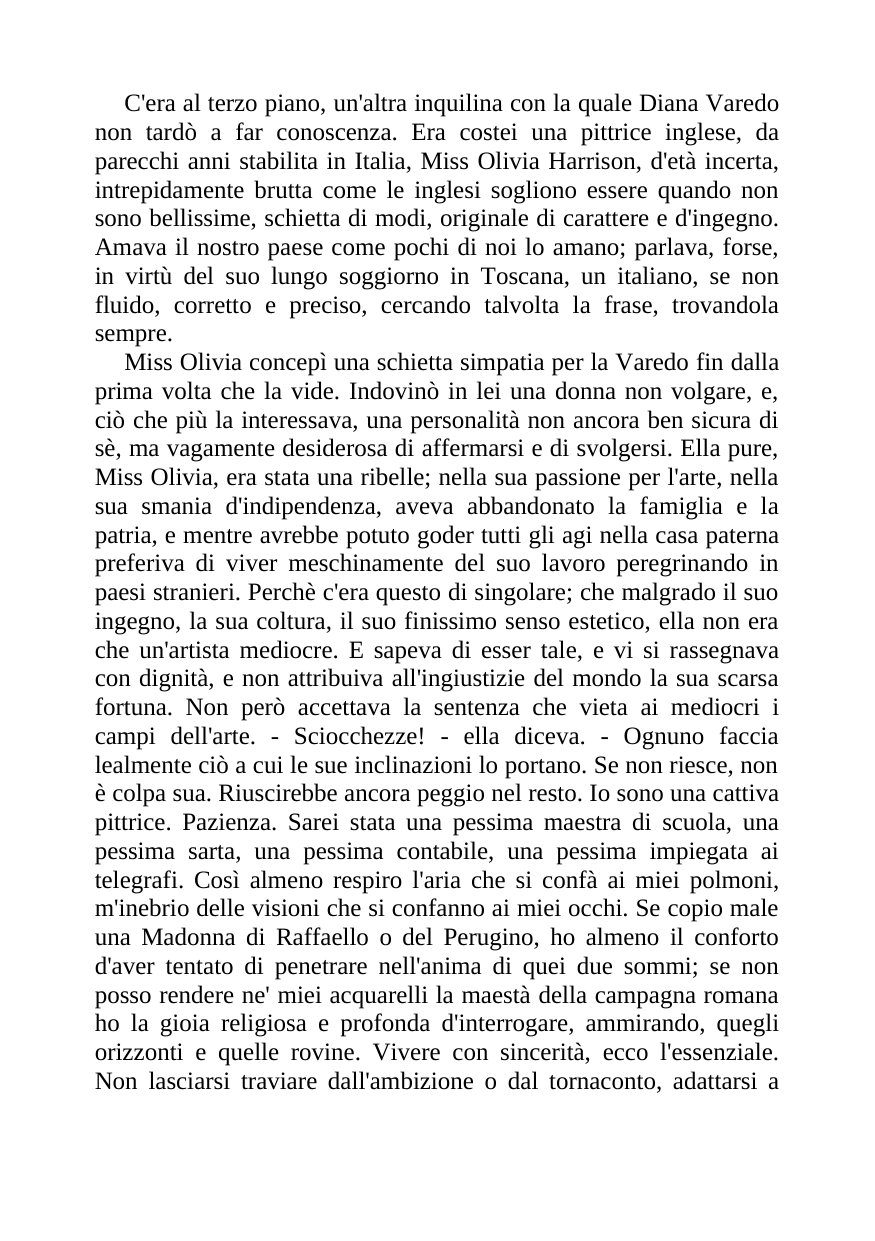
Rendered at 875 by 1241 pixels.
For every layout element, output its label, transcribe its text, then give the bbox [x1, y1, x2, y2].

text C'era al terzo piano, un'altra inquilina con la quale Diana Varedo non tardò a far conoscenza. Era costei una pittrice inglese, da parecchi anni stabilita in Italia, Miss Olivia Harrison, d'età incerta, intrepidamente brutta come le inglesi sogliono essere quando non sono bellissime, schietta di modi, originale di carattere e d'ingegno. Amava il nostro paese come pochi di noi lo amano; parlava, forse, in virtù del suo lungo soggiorno in Toscana, un italiano, se non fluido, corretto e preciso, cercando talvolta la frase, trovandola sempre. [94, 88, 779, 347]
text Miss Olivia concepì una schietta simpatia per la Varedo fin dalla prima volta che la vide. Indovinò in lei una donna non volgare, e, ciò che più la interessava, una personalità non ancora ben sicura di sè, ma vagamente desiderosa di affermarsi e di svolgersi. Ella pure, Miss Olivia, era stata una ribelle; nella sua passione per l'arte, nella sua smania d'indipendenza, aveva abbandonato la famiglia e la patria, e mentre avrebbe potuto goder tutti gli agi nella casa paterna preferiva di viver meschinamente del suo lavoro peregrinando in paesi stranieri. Perchè c'era questo di singolare; che malgrado il suo ingegno, la sua coltura, il suo finissimo senso estetico, ella non era che un'artista mediocre. E sapeva di esser tale, e vi si rassegnava con dignità, e non attribuiva all'ingiustizie del mondo la sua scarsa fortuna. Non però accettava la sentenza che vieta ai mediocri i campi dell'arte. - Sciocchezze! - ella diceva. - Ognuno faccia lealmente ciò a cui le sue inclinazioni lo portano. Se non riesce, non è colpa sua. Riuscirebbe ancora peggio nel resto. Io sono una cattiva pittrice. Pazienza. Sarei stata una pessima maestra di scuola, una pessima sarta, una pessima contabile, una pessima impiegata ai telegrafi. Così almeno respiro l'aria che si confà ai miei polmoni, m'inebrio delle visioni che si confanno ai miei occhi. Se copio male una Madonna di Raffaello o del Perugino, ho almeno il conforto d'aver tentato di penetrare nell'anima di quei due sommi; se non posso rendere ne' miei acquarelli la maestà della campagna romana ho la gioia religiosa e profonda d'interrogare, ammirando, quegli orizzonti e quelle rovine. Vivere con sincerità, ecco l'essenziale. Non lasciarsi traviare dall'ambizione o dal tornaconto, adattarsi a [94, 347, 779, 1095]
